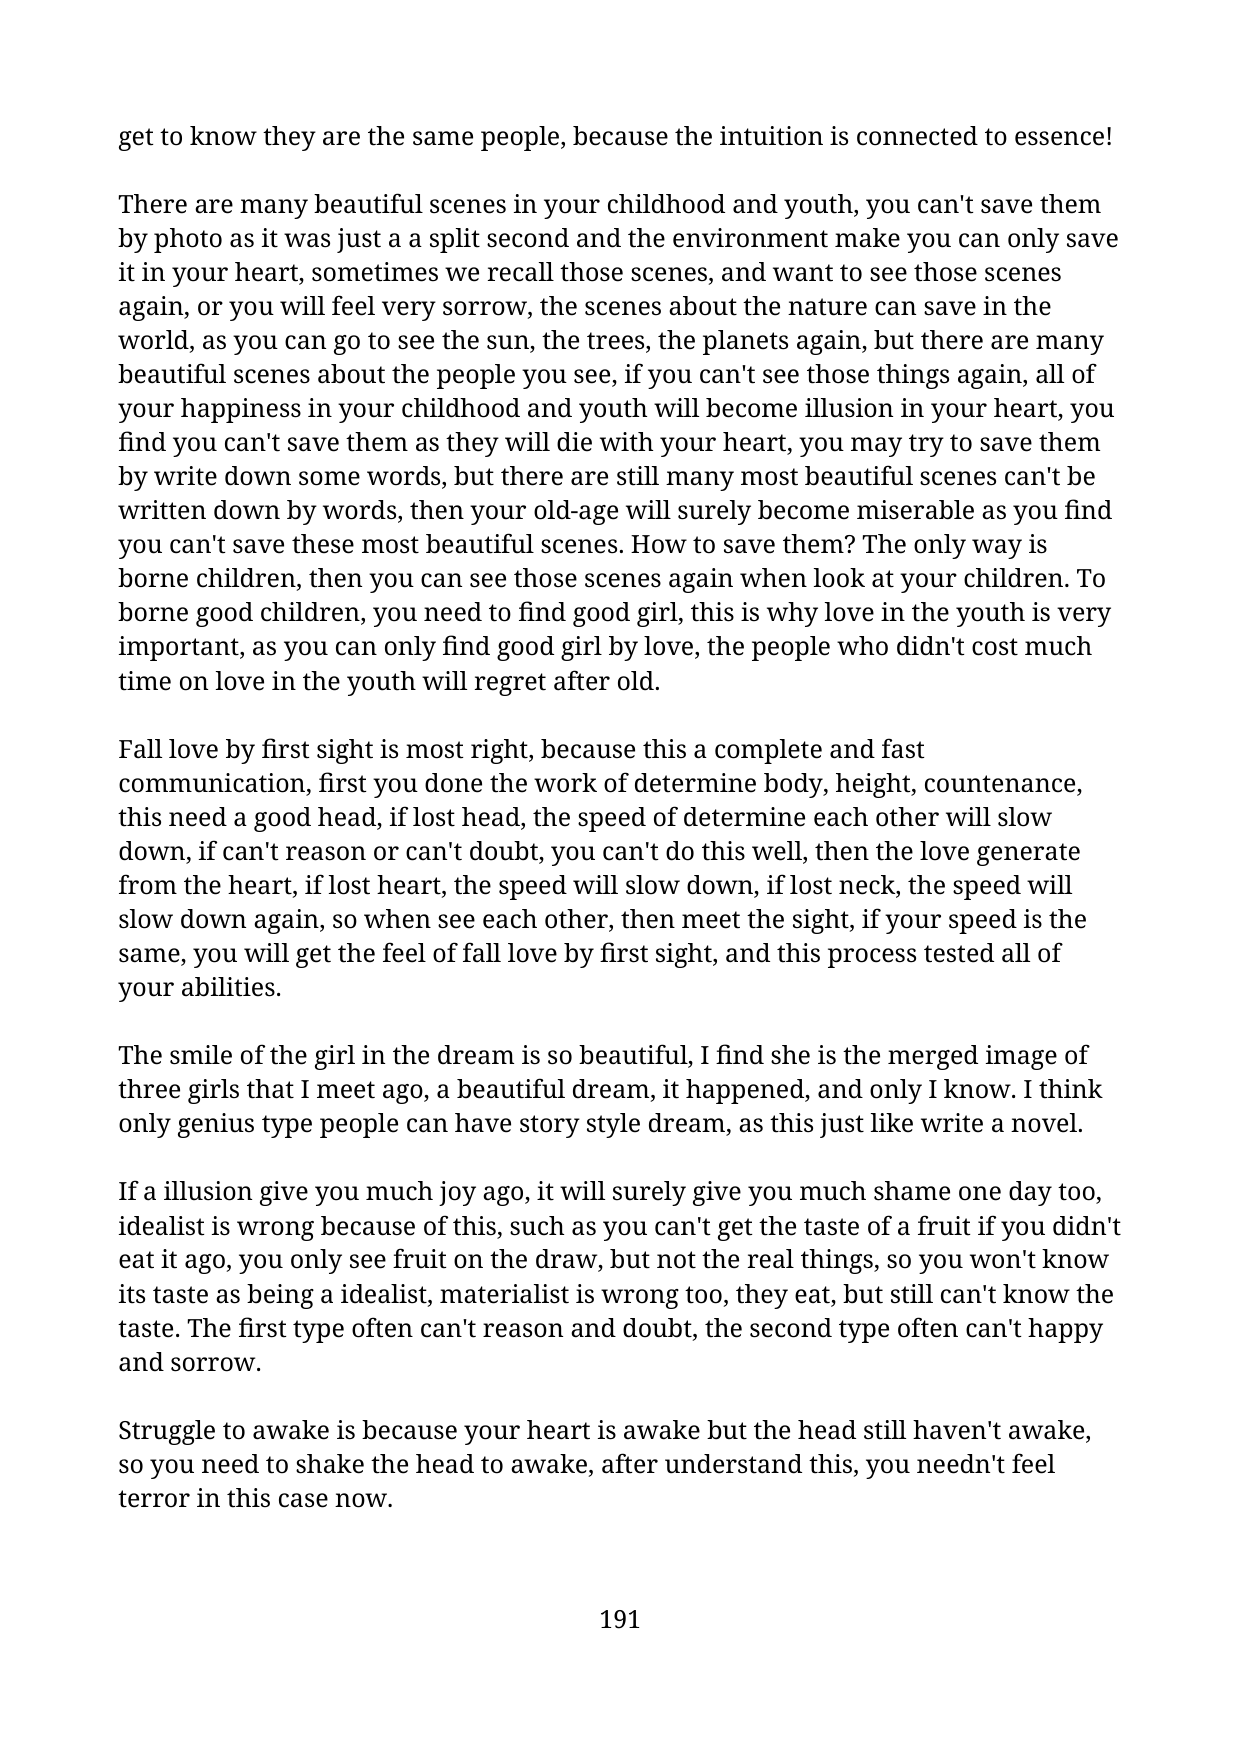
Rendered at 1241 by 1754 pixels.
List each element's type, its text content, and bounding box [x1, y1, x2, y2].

text Struggle to awake is because your heart is awake but the head still haven't awake, so you need to shake the head to awake, after understand this, you needn't feel terror in this case now. [118, 1412, 1122, 1515]
text get to know they are the same people, because the intuition is connected to essence! [118, 118, 1122, 152]
text The smile of the girl in the dream is so beautiful, I find she is the merged image of three girls that I meet ago, a beautiful dream, it happened, and only I know. I think only genius type people can have story style dream, as this just like write a novel. [118, 1038, 1122, 1140]
text Fall love by first sight is most right, because this a complete and fast communication, first you done the work of determine body, height, countenance, this need a good head, if lost head, the speed of determine each other will slow down, if can't reason or can't doubt, you can't do this well, then the love generate from the heart, if lost heart, the speed will slow down, if lost neck, the speed will slow down again, so when see each other, then meet the sight, if your speed is the same, you will get the feel of fall love by first sight, and this process tested all of your abilities. [118, 731, 1122, 1004]
text If a illusion give you much joy ago, it will surely give you much shame one day too, idealist is wrong because of this, such as you can't get the taste of a fruit if you didn't eat it ago, you only see fruit on the draw, but not the real things, so you won't know its taste as being a idealist, materialist is wrong too, they eat, but still can't know the taste. The first type often can't reason and doubt, the second type often can't happy and sorrow. [118, 1174, 1122, 1378]
text There are many beautiful scenes in your childhood and youth, you can't save them by photo as it was just a a split second and the environment make you can only save it in your heart, sometimes we recall those scenes, and want to see those scenes again, or you will feel very sorrow, the scenes about the nature can save in the world, as you can go to see the sun, the trees, the planets again, but there are many beautiful scenes about the people you see, if you can't see those things again, all of your happiness in your childhood and youth will become illusion in your heart, you find you can't save them as they will die with your heart, you may try to save them by write down some words, but there are still many most beautiful scenes can't be written down by words, then your old-age will surely become miserable as you find you can't save these most beautiful scenes. How to save them? The only way is borne children, then you can see those scenes again when look at your children. To borne good children, you need to find good girl, this is why love in the youth is very important, as you can only find good girl by love, the people who didn't cost much time on love in the youth will regret after old. [118, 186, 1122, 697]
